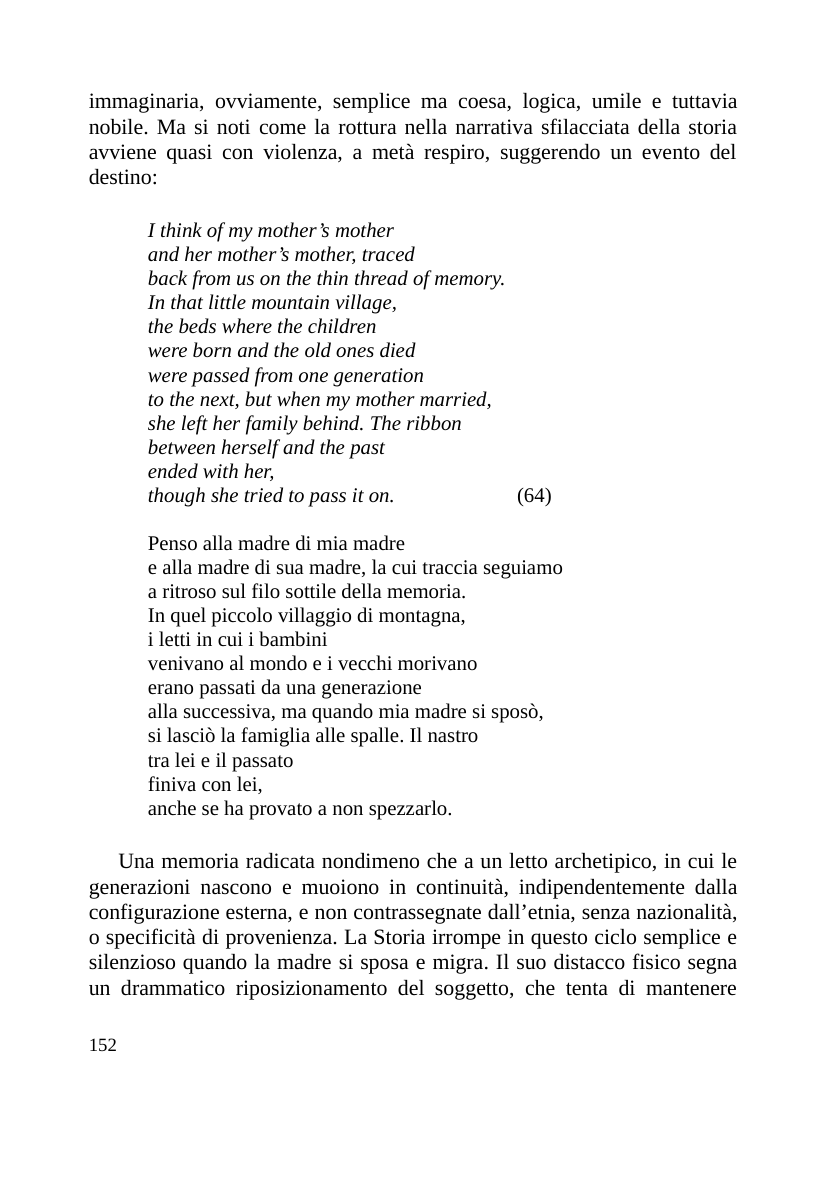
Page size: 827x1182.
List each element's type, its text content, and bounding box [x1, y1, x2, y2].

text anche se ha provato a non spezzarlo. [148, 796, 709, 820]
text tra lei e il passato [148, 747, 709, 772]
text venivano al mondo e i vecchi morivano [148, 651, 709, 675]
text immaginaria, ovviamente, semplice ma coesa, logica, umile e tuttavia nobile. Ma si noti come la rottura nella narrativa sfilacciata della storia avviene quasi con violenza, a metà respiro, suggerendo un evento del destino: [88, 88, 738, 189]
text and her mother’s mother, traced [148, 242, 709, 266]
text the beds where the children [148, 314, 709, 338]
text were born and the old ones died [148, 338, 709, 362]
text In that little mountain village, [148, 290, 709, 314]
text Penso alla madre di mia madre [148, 531, 709, 555]
text In quel piccolo villaggio di montagna, [148, 603, 709, 627]
text alla successiva, ma quando mia madre si sposò, [148, 699, 709, 723]
text to the next, but when my mother married, [148, 387, 709, 411]
text were passed from one generation [148, 362, 709, 387]
text i letti in cui i bambini [148, 627, 709, 651]
text e alla madre di sua madre, la cui traccia seguiamo [148, 555, 709, 579]
text ended with her, [148, 459, 709, 483]
text I think of my mother’s mother [148, 218, 709, 242]
text back from us on the thin thread of memory. [148, 266, 709, 290]
text a ritroso sul filo sottile della memoria. [148, 579, 709, 603]
text though she tried to pass it on. (64) [148, 483, 709, 507]
text si lasciò la famiglia alle spalle. Il nastro [148, 723, 709, 747]
text erano passati da una generazione [148, 675, 709, 699]
text she left her family behind. The ribbon [148, 411, 709, 435]
text finiva con lei, [148, 772, 709, 796]
text between herself and the past [148, 435, 709, 459]
text Una memoria radicata nondimeno che a un letto archetipico, in cui le generazioni nascono e muoiono in continuità, indipendentemente dalla configurazione esterna, e non contrassegnate dall’etnia, senza nazionalità, o specificità di provenienza. La Storia irrompe in questo ciclo semplice e silenzioso quando la madre si sposa e migra. Il suo distacco fisico segna un drammatico riposizionamento del soggetto, che tenta di mantenere [88, 848, 738, 1000]
